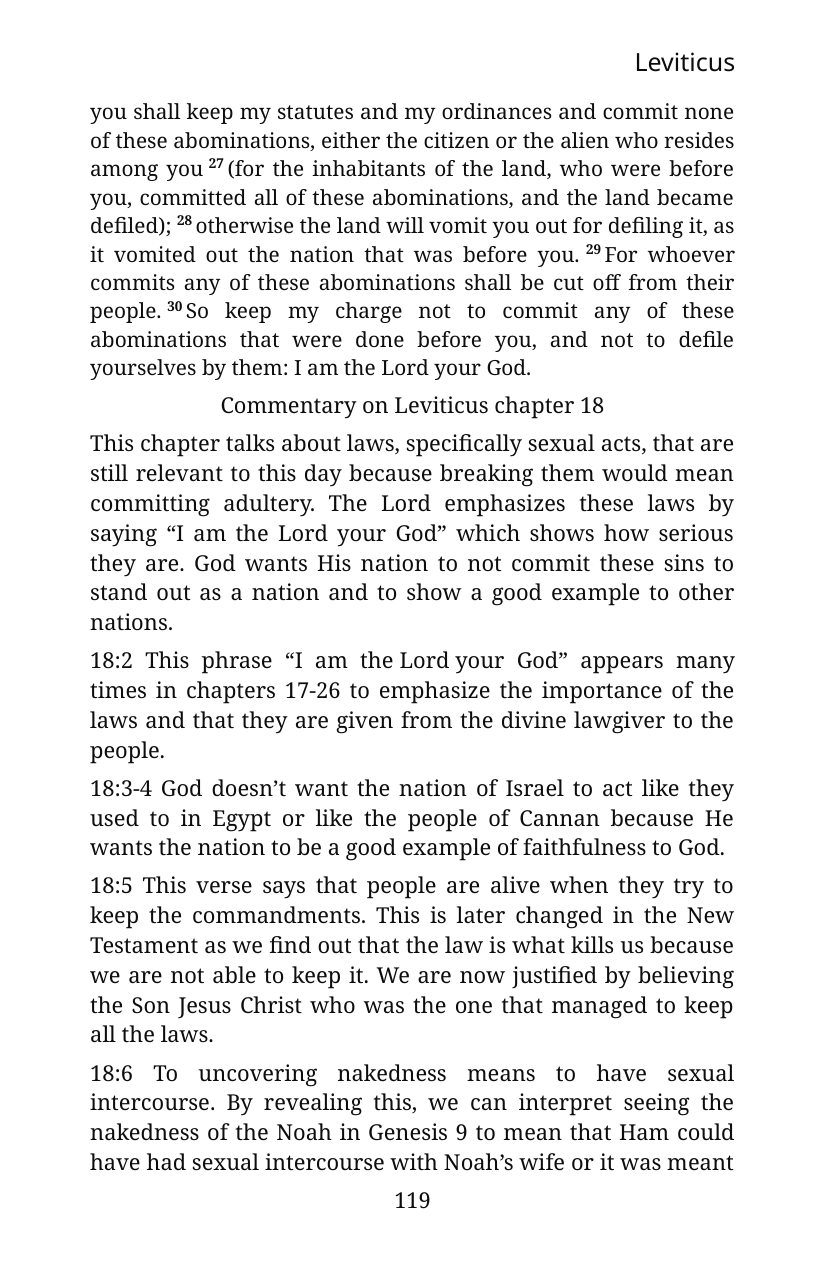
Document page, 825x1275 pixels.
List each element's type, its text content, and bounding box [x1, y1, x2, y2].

text 18:2 This phrase “I am the Lord your God” appears many times in chapters 17-26 to emphasize the importance of the laws and that they are given from the divine lawgiver to the people. [90, 645, 735, 764]
text Commentary on Leviticus chapter 18 [90, 390, 735, 420]
text 18:6 To uncovering nakedness means to have sexual intercourse. By revealing this, we can interpret seeing the nakedness of the Noah in Genesis 9 to mean that Ham could have had sexual intercourse with Noah’s wife or it was meant [90, 1057, 735, 1177]
text 18:3-4 God doesn’t want the nation of Israel to act like they used to in Egypt or like the people of Cannan because He wants the nation to be a good example of faithfulness to God. [90, 773, 735, 862]
text 18:5 This verse says that people are alive when they try to keep the commandments. This is later changed in the New Testament as we find out that the law is what kills us because we are not able to keep it. We are now justified by believing the Son Jesus Christ who was the one that managed to keep all the laws. [90, 870, 735, 1049]
text This chapter talks about laws, specifically sexual acts, that are still relevant to this day because breaking them would mean committing adultery. The Lord emphasizes these laws by saying “I am the Lord your God” which shows how serious they are. God wants His nation to not commit these sins to stand out as a nation and to show a good example to other nations. [90, 428, 735, 637]
text you shall keep my statutes and my ordinances and commit none of these abominations, either the citizen or the alien who resides among you 27 (for the inhabitants of the land, who were before you, committed all of these abominations, and the land became defiled); 28 otherwise the land will vomit you out for defiling it, as it vomited out the nation that was before you. 29 For whoever commits any of these abominations shall be cut off from their people. 30 So keep my charge not to commit any of these abominations that were done before you, and not to defile yourselves by them: I am the Lord your God. [90, 97, 735, 382]
